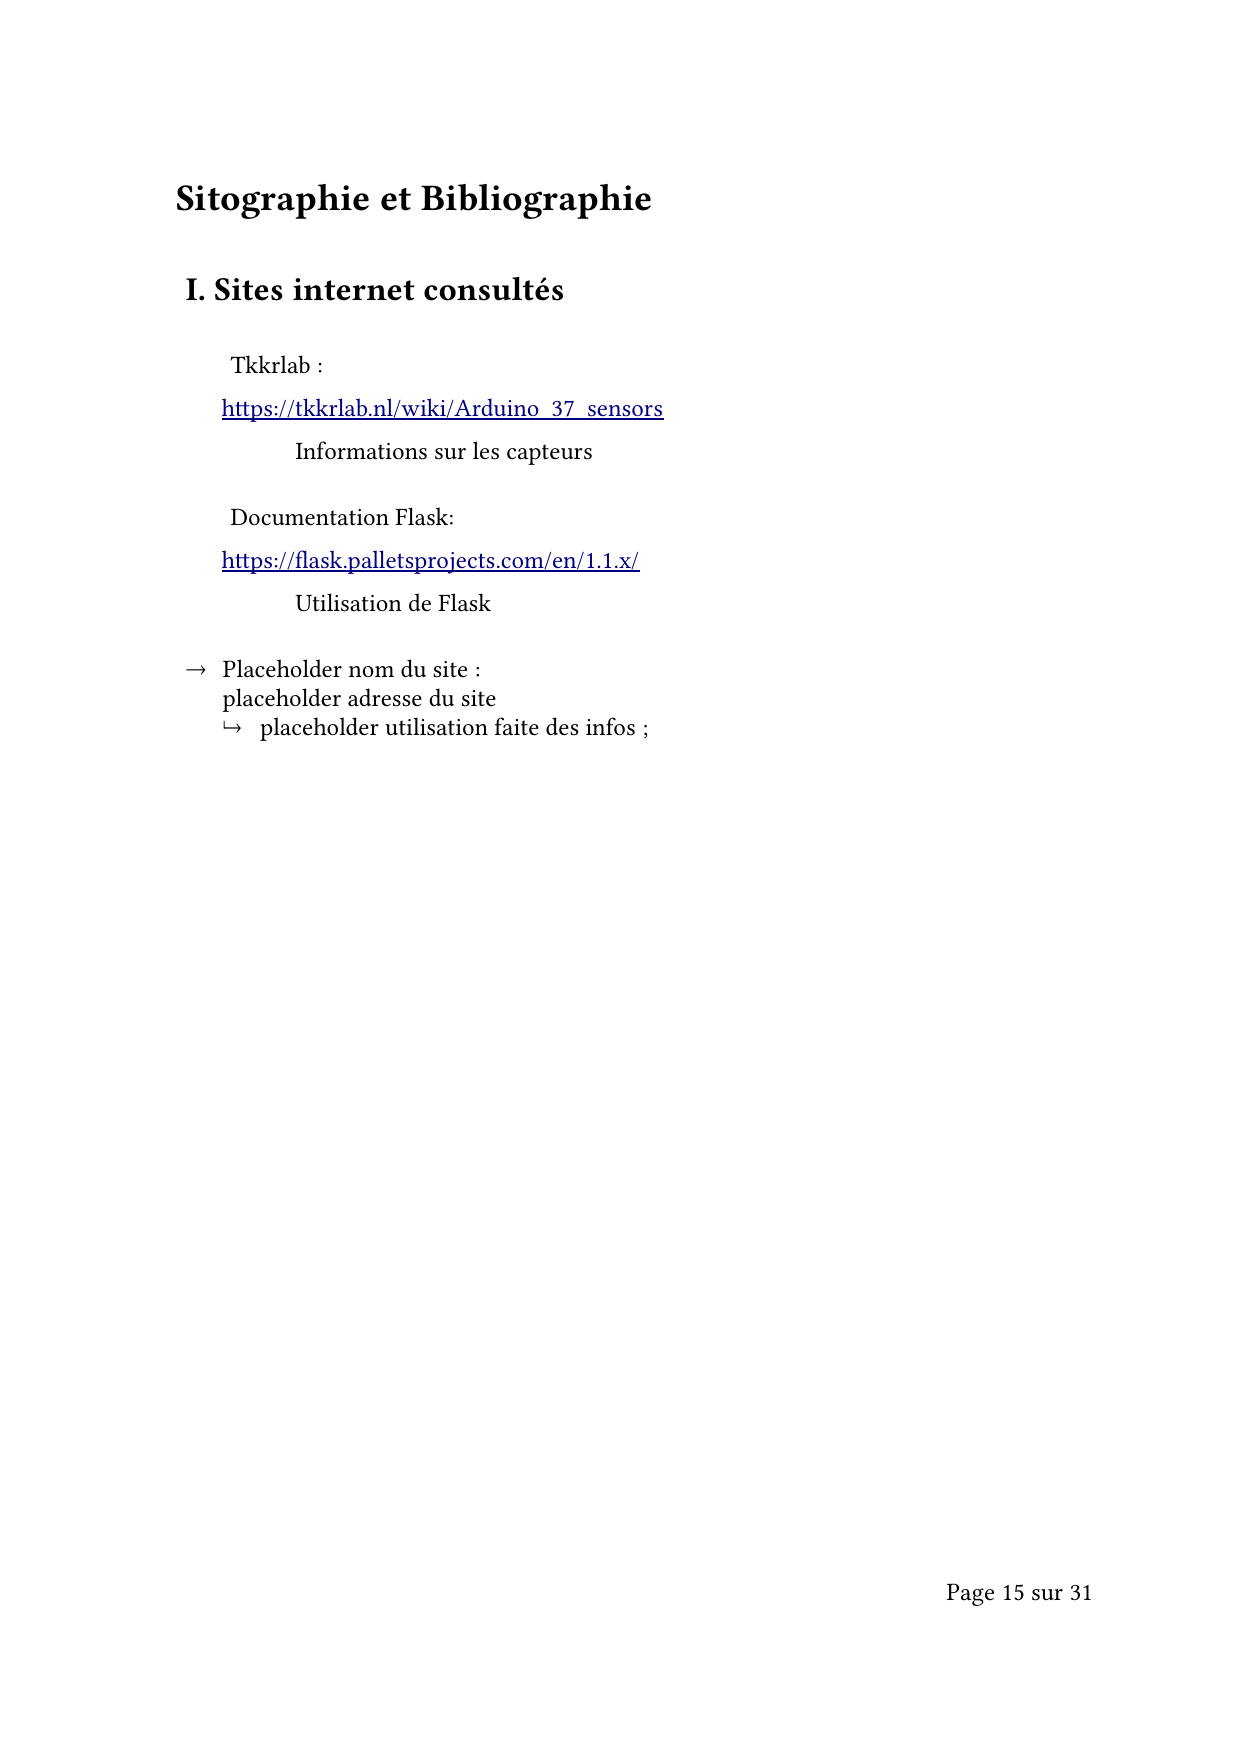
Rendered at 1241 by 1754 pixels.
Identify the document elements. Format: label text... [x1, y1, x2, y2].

list placeholder utilisation faite des infos ; [223, 712, 1093, 741]
subtitle Sites internet consultés [177, 271, 1093, 309]
list Placeholder nom du site : placeholder adresse du site [185, 655, 1093, 712]
text Documentation Flask: https://flask.palletsprojects.com/en/1.1.x/ Utilisation de Flask [148, 503, 1093, 617]
text Tkkrlab : https://tkkrlab.nl/wiki/Arduino_37_sensors Informations sur les capteurs [148, 351, 1093, 465]
subtitle Sitographie et Bibliographie [148, 177, 1093, 220]
